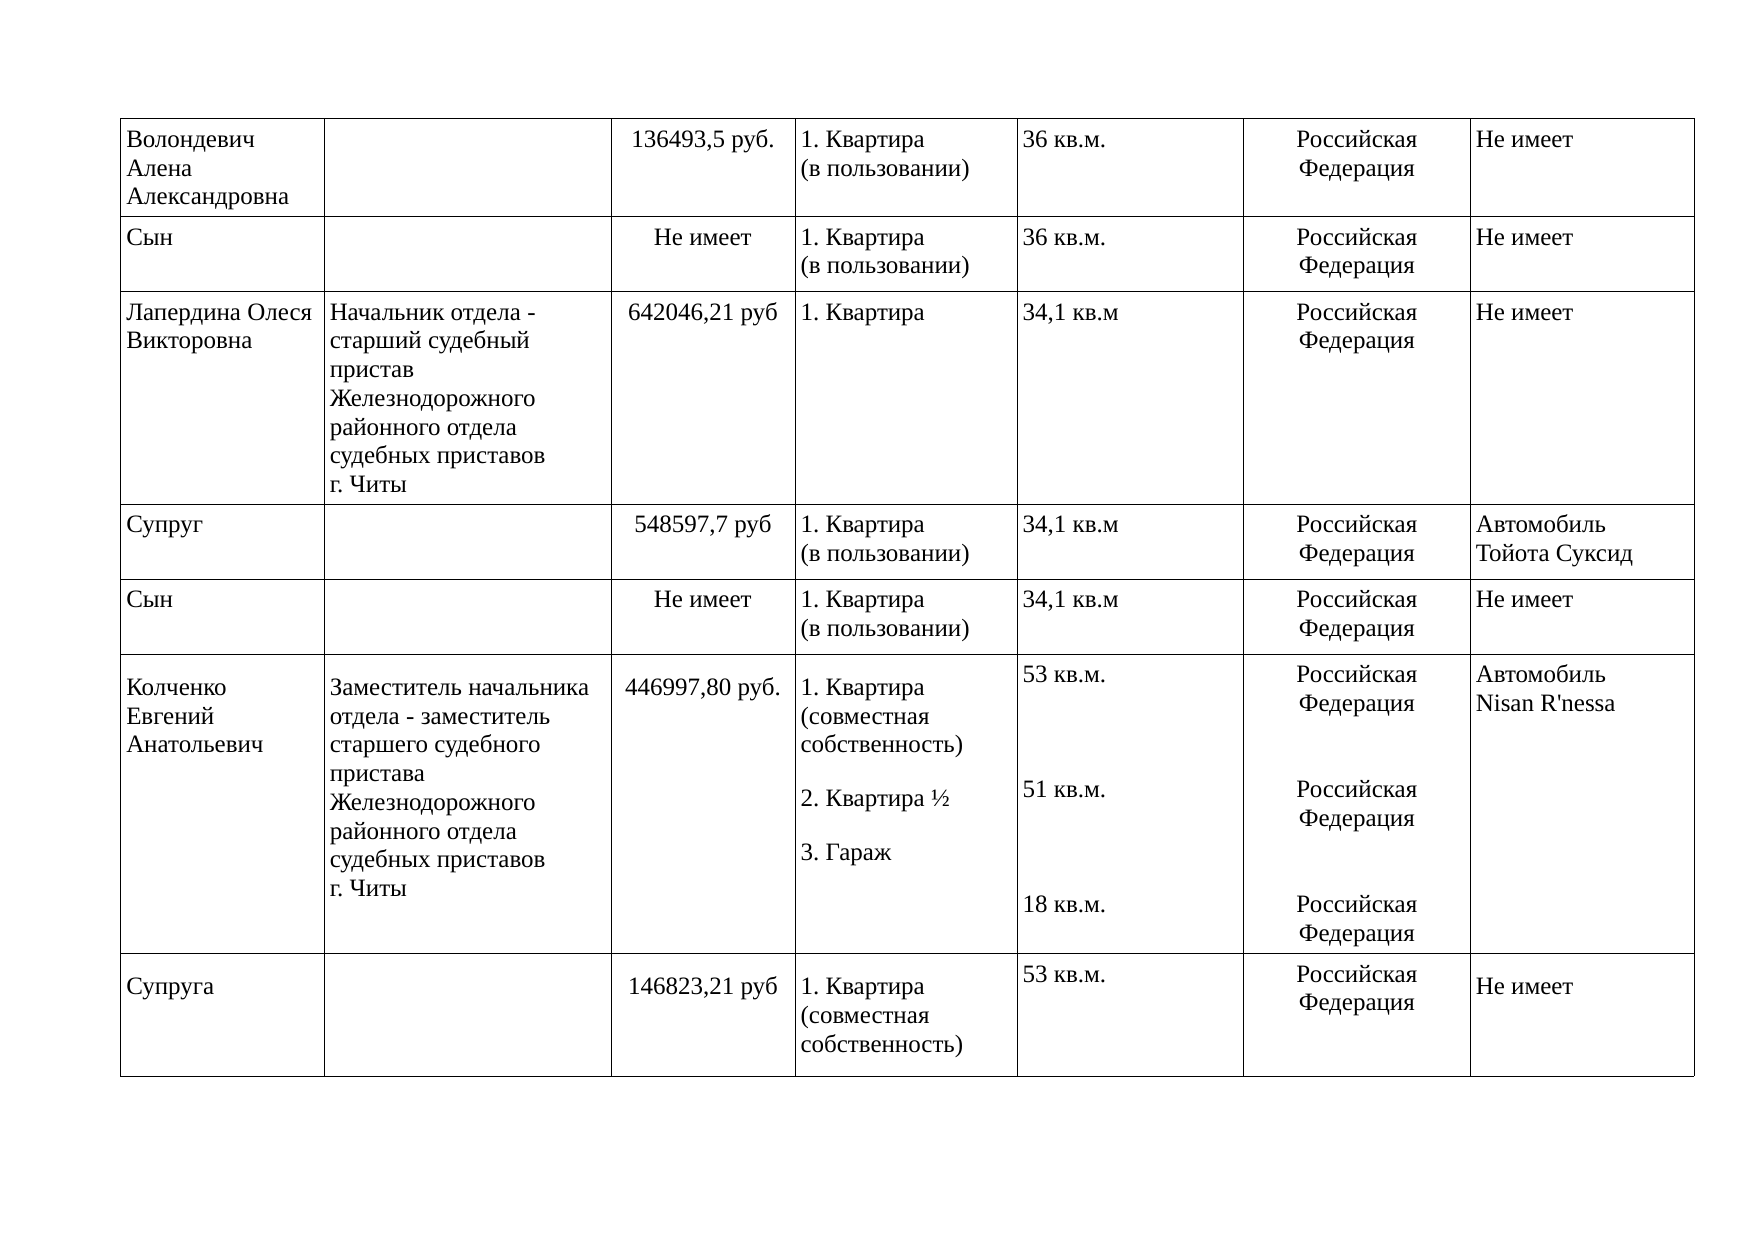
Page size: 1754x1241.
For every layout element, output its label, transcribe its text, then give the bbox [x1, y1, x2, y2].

table_cell Автомобиль Nisan R'nessa [1471, 655, 1694, 953]
table_cell 446997,80 руб. [612, 655, 795, 953]
table_cell Автомобиль Тойота Суксид [1471, 505, 1694, 579]
table_cell Не имеет [612, 580, 795, 654]
table_cell 548597,7 руб [612, 505, 795, 579]
table_cell Волондевич Алена Александровна [121, 119, 324, 216]
table_cell Сын [121, 580, 324, 654]
table_cell 34,1 кв.м [1018, 505, 1243, 579]
table_cell 34,1 кв.м [1018, 292, 1243, 504]
table_cell Российская Федерация [1244, 954, 1470, 1076]
table_cell 53 кв.м. [1018, 954, 1243, 1076]
table_cell Заместитель начальника отдела - заместитель старшего судебного пристава Железнодорожного районного отдела судебных приставов г. Читы [325, 655, 611, 953]
table_cell 1. Квартира (в пользовании) [796, 217, 1017, 291]
table_cell 53 кв.м. 51 кв.м. 18 кв.м. [1018, 655, 1243, 953]
table_cell 36 кв.м. [1018, 217, 1243, 291]
table_cell [325, 119, 611, 216]
table_cell Не имеет [1471, 292, 1694, 504]
table_cell Колченко Евгений Анатольевич [121, 655, 324, 953]
table_cell Российская Федерация [1244, 217, 1470, 291]
table_cell [325, 217, 611, 291]
table_cell 1. Квартира (совместная собственность) [796, 954, 1017, 1076]
table_cell 1. Квартира (в пользовании) [796, 580, 1017, 654]
table_cell Супруг [121, 505, 324, 579]
table_cell Не имеет [1471, 217, 1694, 291]
table_cell 146823,21 руб [612, 954, 795, 1076]
table_cell 36 кв.м. [1018, 119, 1243, 216]
table_cell Начальник отдела - старший судебный пристав Железнодорожного районного отдела судебных приставов г. Читы [325, 292, 611, 504]
table_cell 136493,5 руб. [612, 119, 795, 216]
table_cell 34,1 кв.м [1018, 580, 1243, 654]
table_cell Супруга [121, 954, 324, 1076]
table_cell Лапердина Олеся Викторовна [121, 292, 324, 504]
table_cell [325, 580, 611, 654]
table_cell Не имеет [1471, 580, 1694, 654]
table_cell Российская Федерация [1244, 119, 1470, 216]
table_cell Российская Федерация [1244, 580, 1470, 654]
table_cell 1. Квартира [796, 292, 1017, 504]
table_cell Не имеет [1471, 954, 1694, 1076]
table_cell 1. Квартира (совместная собственность) 2. Квартира ½ 3. Гараж [796, 655, 1017, 953]
table_cell 1. Квартира (в пользовании) [796, 119, 1017, 216]
table_cell Российская Федерация [1244, 292, 1470, 504]
table_cell [325, 505, 611, 579]
table_cell Сын [121, 217, 324, 291]
table_cell 642046,21 руб [612, 292, 795, 504]
table_cell Не имеет [1471, 119, 1694, 216]
table_cell Российская Федерация [1244, 505, 1470, 579]
table_cell Российская Федерация Российская Федерация Российская Федерация [1244, 655, 1470, 953]
table_cell [325, 954, 611, 1076]
table_cell 1. Квартира (в пользовании) [796, 505, 1017, 579]
table_cell Не имеет [612, 217, 795, 291]
